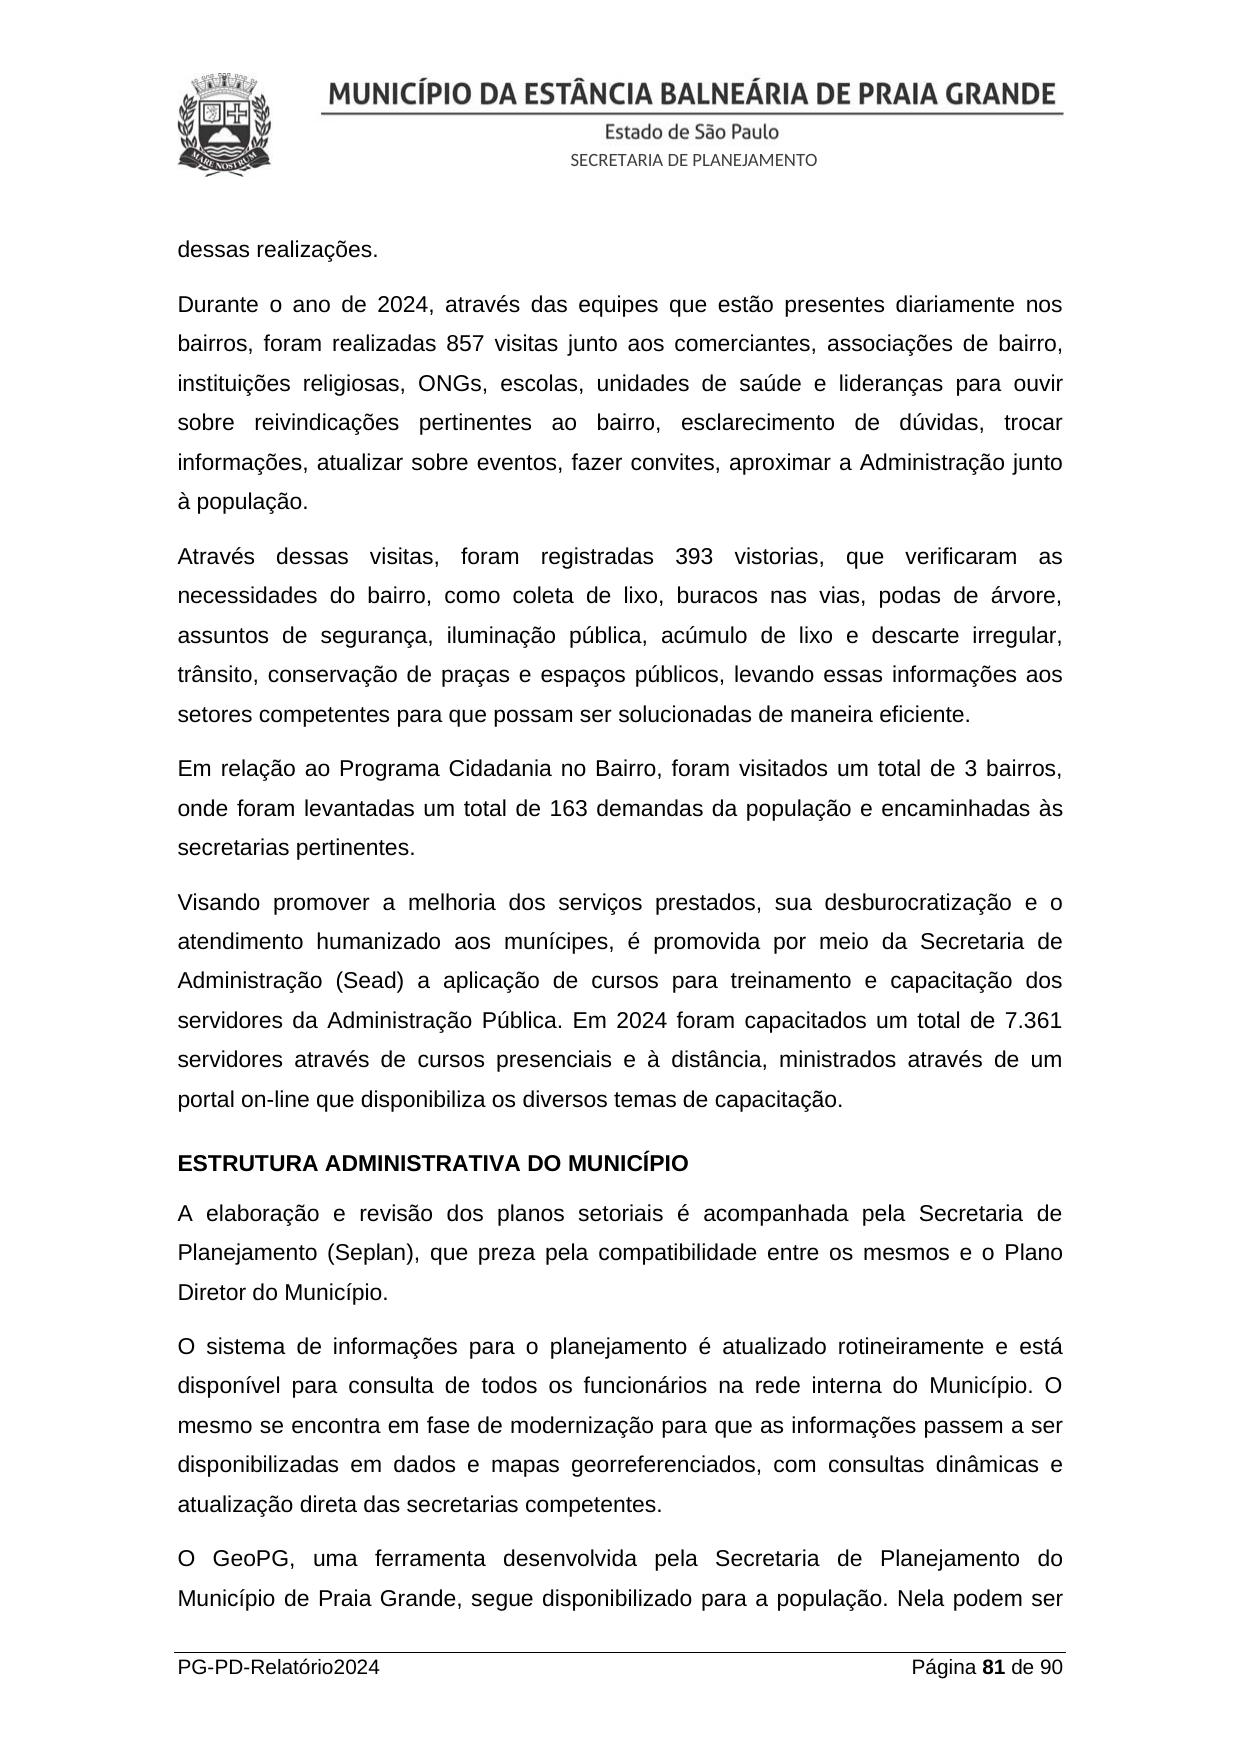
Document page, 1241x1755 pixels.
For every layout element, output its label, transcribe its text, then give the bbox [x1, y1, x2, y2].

text Em relação ao Programa Cidadania no Bairro, foram visitados um total de 3 bairros, onde foram levantadas um total de 163 demandas da população e encaminhadas às secretarias pertinentes. [177, 755, 1063, 860]
text Através dessas visitas, foram registradas 393 vistorias, que verificaram as necessidades do bairro, como coleta de lixo, buracos nas vias, podas de árvore, assuntos de segurança, iluminação pública, acúmulo de lixo e descarte irregular, trânsito, conservação de praças e espaços públicos, levando essas informações aos setores competentes para que possam ser solucionadas de maneira eficiente. [177, 543, 1063, 727]
text A elaboração e revisão dos planos setoriais é acompanhada pela Secretaria de Planejamento (Seplan), que preza pela compatibilidade entre os mesmos e o Plano Diretor do Município. [177, 1199, 1063, 1305]
text Visando promover a melhoria dos serviços prestados, sua desburocratização e o atendimento humanizado aos munícipes, é promovida por meio da Secretaria de Administração (Sead) a aplicação de cursos para treinamento e capacitação dos servidores da Administração Pública. Em 2024 foram capacitados um total de 7.361 servidores através de cursos presenciais e à distância, ministrados através de um portal on-line que disponibiliza os diversos temas de capacitação. [177, 888, 1063, 1112]
text Durante o ano de 2024, através das equipes que estão presentes diariamente nos bairros, foram realizadas 857 visitas junto aos comerciantes, associações de bairro, instituições religiosas, ONGs, escolas, unidades de saúde e lideranças para ouvir sobre reivindicações pertinentes ao bairro, esclarecimento de dúvidas, trocar informações, atualizar sobre eventos, fazer convites, aproximar a Administração junto à população. [177, 291, 1063, 514]
text dessas realizações. [177, 236, 1063, 263]
text O sistema de informações para o planejamento é atualizado rotineiramente e está disponível para consulta de todos os funcionários na rede interna do Município. O mesmo se encontra em fase de modernização para que as informações passem a ser disponibilizadas em dados e mapas georreferenciados, com consultas dinâmicas e atualização direta das secretarias competentes. [177, 1333, 1063, 1517]
text O GeoPG, uma ferramenta desenvolvida pela Secretaria de Planejamento do Município de Praia Grande, segue disponibilizado para a população. Nela podem ser [177, 1545, 1063, 1611]
subtitle ESTRUTURA ADMINISTRATIVA DO MUNICÍPIO [177, 1150, 1063, 1177]
